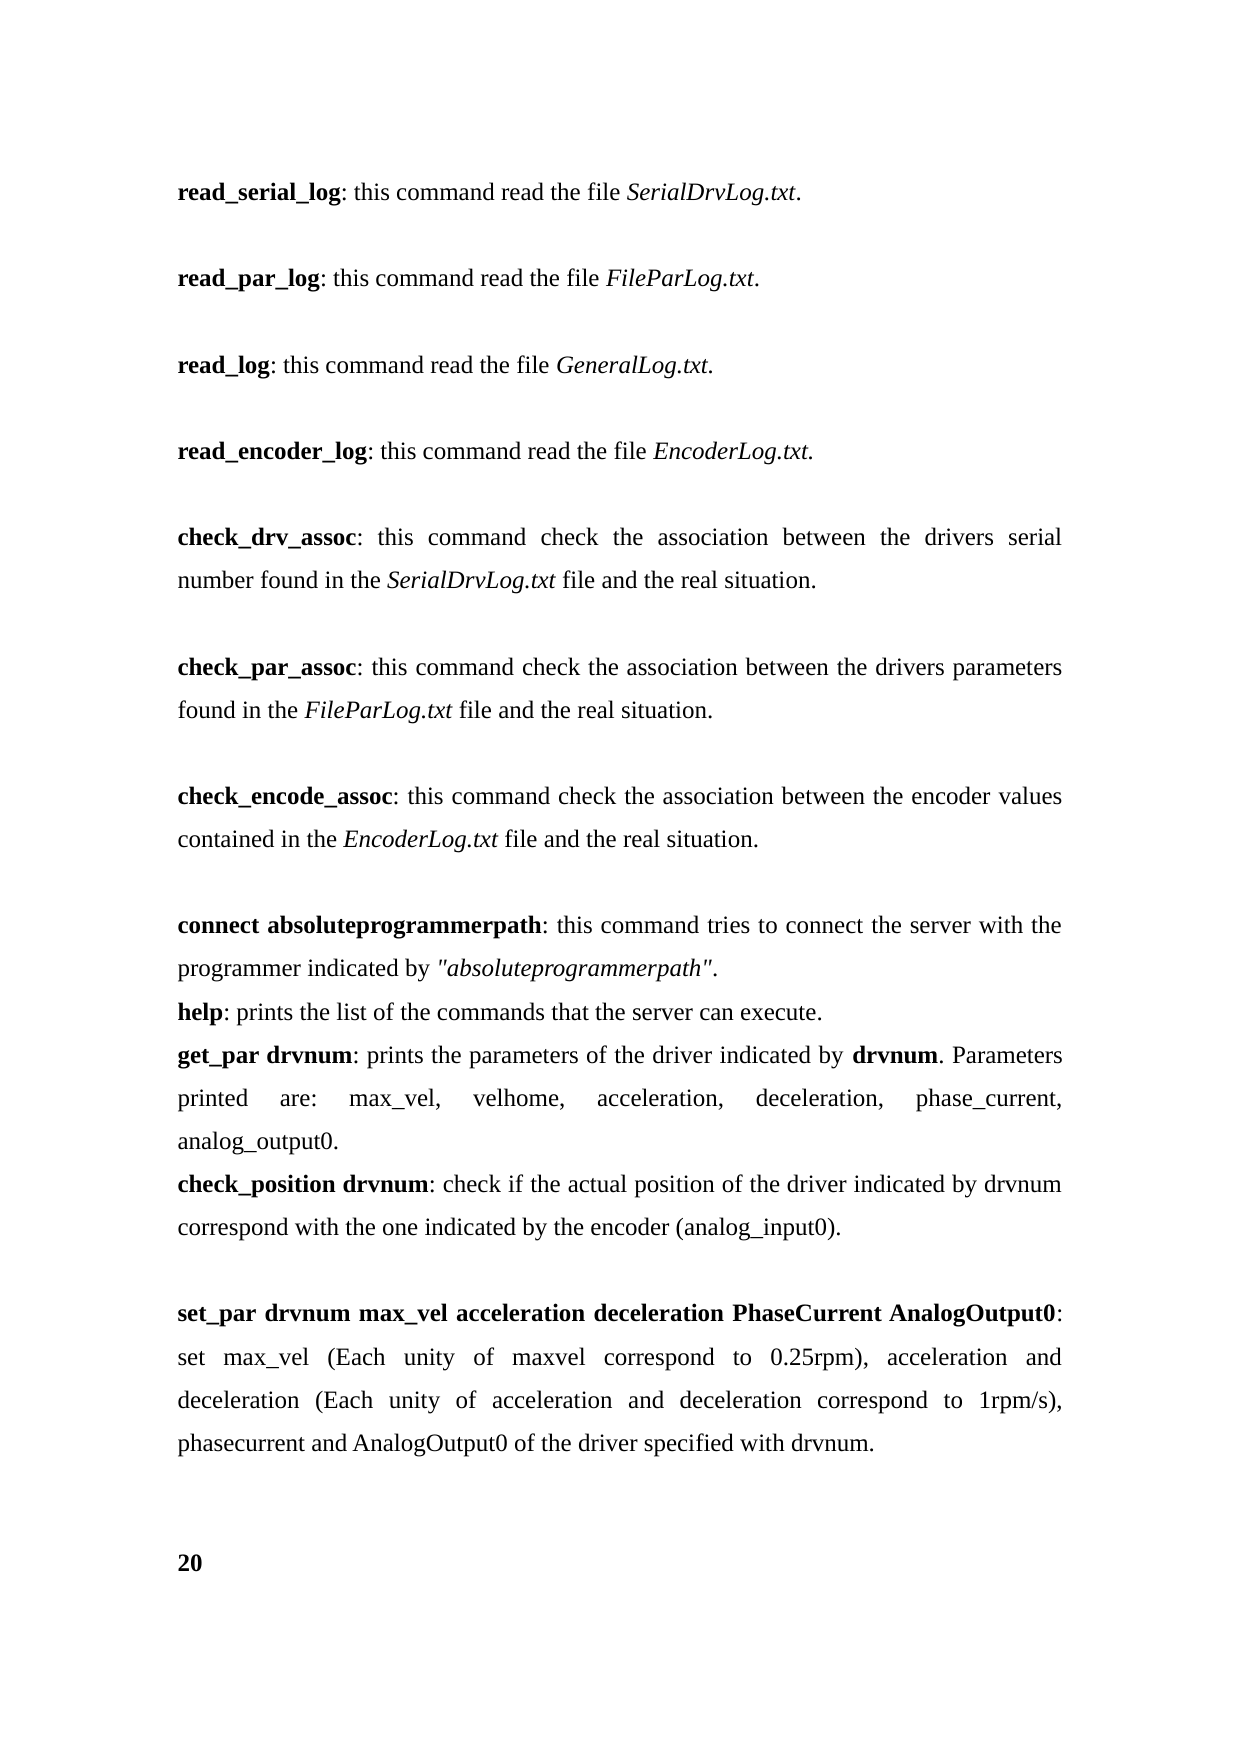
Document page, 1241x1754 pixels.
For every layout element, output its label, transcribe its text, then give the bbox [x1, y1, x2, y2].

text connect absoluteprogrammerpath: this command tries to connect the server with the programmer indicated by "absoluteprogrammerpath". [177, 910, 1063, 982]
text get_par drvnum: prints the parameters of the driver indicated by drvnum. Parameters printed are: max_vel, velhome, acceleration, deceleration, phase_current, analog_output0. [177, 1040, 1063, 1155]
text read_encoder_log: this command read the file EncoderLog.txt. [177, 436, 1063, 465]
text help: prints the list of the commands that the server can execute. [177, 997, 1063, 1025]
text check_drv_assoc: this command check the association between the drivers serial number found in the SerialDrvLog.txt file and the real situation. [177, 522, 1063, 594]
text read_log: this command read the file GeneralLog.txt. [177, 350, 1063, 378]
text check_position drvnum: check if the actual position of the driver indicated by drvnum correspond with the one indicated by the encoder (analog_input0). [177, 1169, 1063, 1241]
text read_par_log: this command read the file FileParLog.txt. [177, 263, 1063, 292]
text read_serial_log: this command read the file SerialDrvLog.txt. [177, 177, 1063, 206]
text check_par_assoc: this command check the association between the drivers parameters found in the FileParLog.txt file and the real situation. [177, 652, 1063, 723]
text set_par drvnum max_vel acceleration deceleration PhaseCurrent AnalogOutput0: set max_vel (Each unity of maxvel correspond to 0.25rpm), acceleration and deceleration (Each unity of acceleration and deceleration correspond to 1rpm/s), phasecurrent and AnalogOutput0 of the driver specified with drvnum. [177, 1298, 1063, 1457]
text check_encode_assoc: this command check the association between the encoder values contained in the EncoderLog.txt file and the real situation. [177, 781, 1063, 853]
